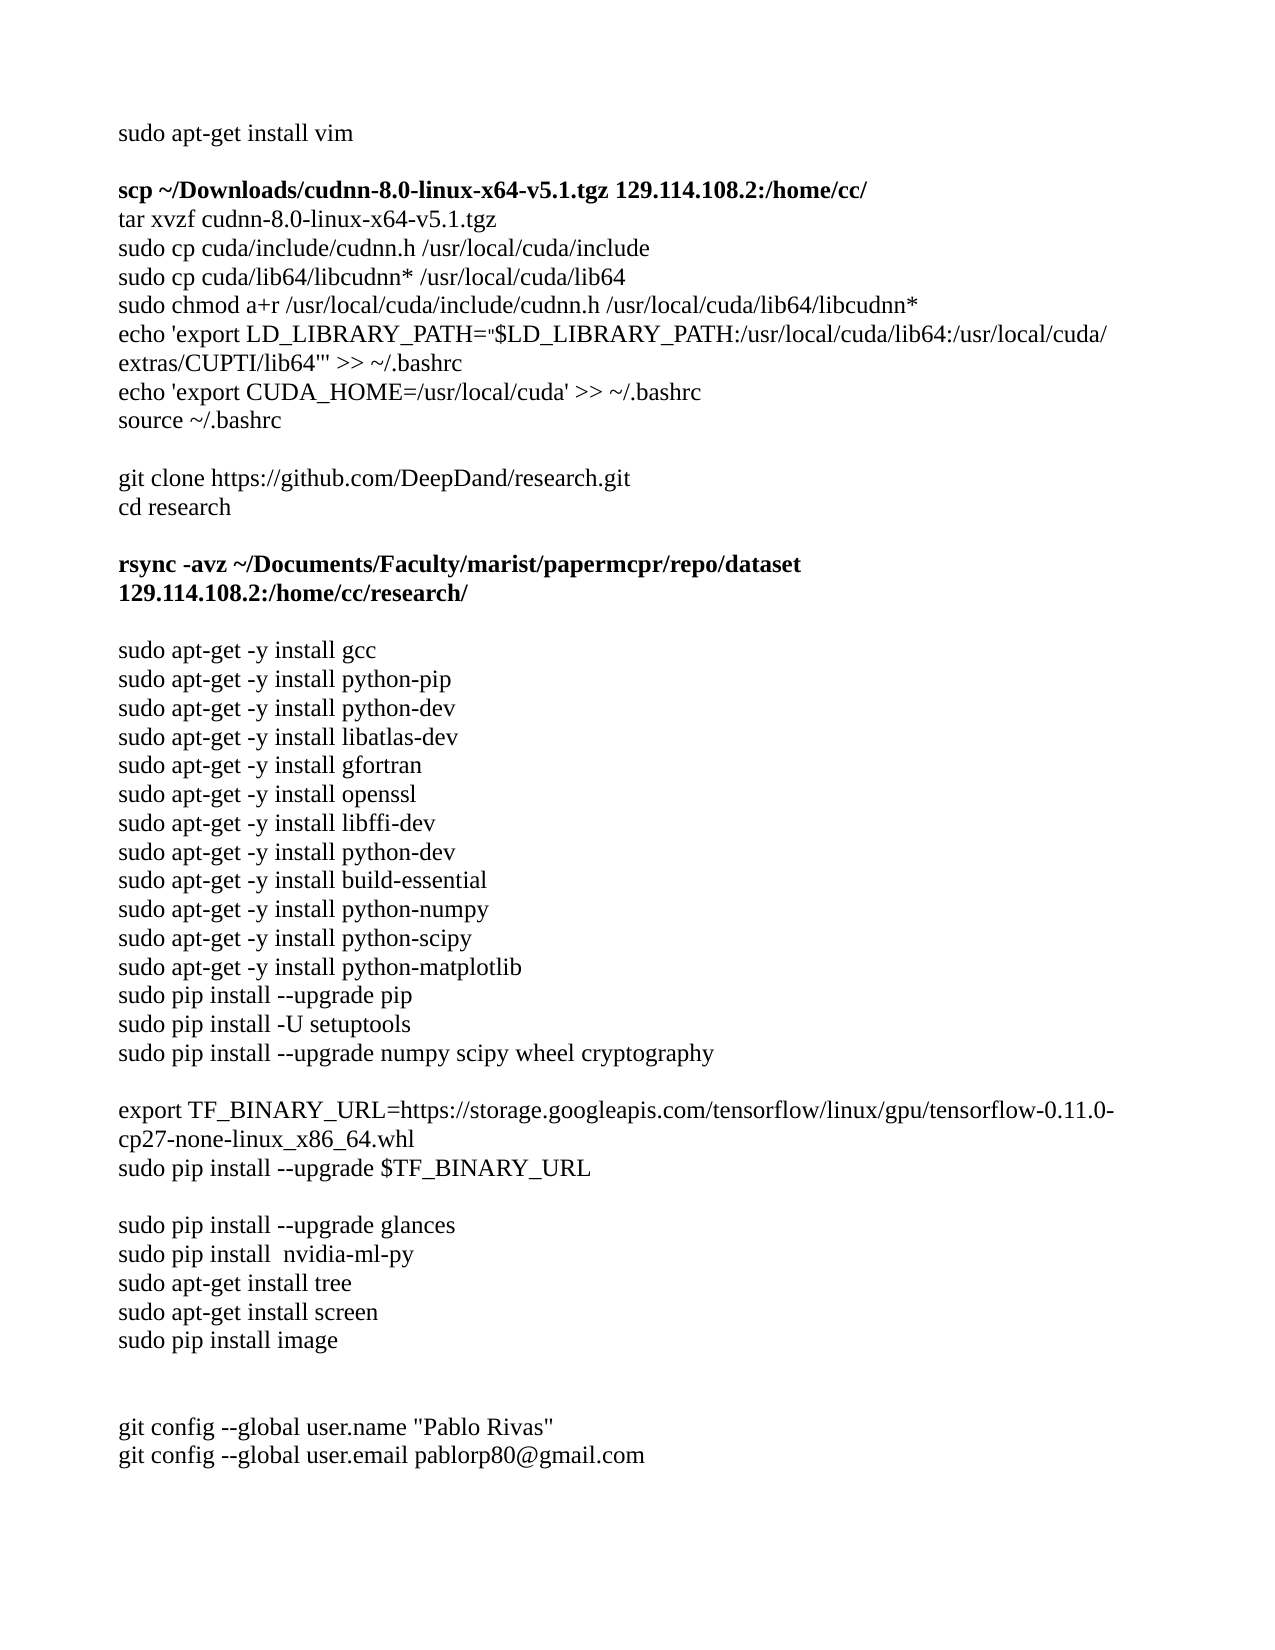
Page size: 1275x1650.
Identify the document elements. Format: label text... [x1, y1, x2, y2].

text echo 'export CUDA_HOME=/usr/local/cuda' >> ~/.bashrc [118, 377, 1157, 406]
text sudo apt-get install vim [118, 118, 1157, 147]
text sudo apt-get install tree [118, 1268, 1157, 1297]
text sudo pip install -U setuptools [118, 1009, 1157, 1038]
text tar xvzf cudnn-8.0-linux-x64-v5.1.tgz [118, 204, 1157, 233]
text sudo apt-get -y install gcc [118, 636, 1157, 664]
text sudo apt-get install screen [118, 1297, 1157, 1326]
text sudo apt-get -y install openssl [118, 779, 1157, 808]
text sudo apt-get -y install python-numpy [118, 894, 1157, 923]
text sudo apt-get -y install libffi-dev [118, 808, 1157, 837]
text sudo apt-get -y install python-dev [118, 837, 1157, 866]
text sudo pip install image [118, 1326, 1157, 1354]
text sudo cp cuda/lib64/libcudnn* /usr/local/cuda/lib64 [118, 262, 1157, 291]
text sudo chmod a+r /usr/local/cuda/include/cudnn.h /usr/local/cuda/lib64/libcudnn* [118, 291, 1157, 319]
text sudo pip install --upgrade glances [118, 1211, 1157, 1239]
text sudo pip install nvidia-ml-py [118, 1239, 1157, 1268]
text sudo pip install --upgrade pip [118, 981, 1157, 1009]
text git clone https://github.com/DeepDand/research.git [118, 463, 1157, 492]
text echo 'export LD_LIBRARY_PATH="$LD_LIBRARY_PATH:/usr/local/cuda/lib64:/usr/local/cuda/extras/CUPTI/lib64"' >> ~/.bashrc [118, 319, 1157, 377]
text sudo apt-get -y install build-essential [118, 866, 1157, 894]
text source ~/.bashrc [118, 406, 1157, 434]
text sudo apt-get -y install python-dev [118, 693, 1157, 722]
text export TF_BINARY_URL=https://storage.googleapis.com/tensorflow/linux/gpu/tensorflow-0.11.0-cp27-none-linux_x86_64.whl [118, 1096, 1157, 1153]
text sudo apt-get -y install gfortran [118, 751, 1157, 779]
text sudo apt-get -y install python-pip [118, 664, 1157, 693]
text git config --global user.name "Pablo Rivas" [118, 1412, 1157, 1441]
text rsync -avz ~/Documents/Faculty/marist/papermcpr/repo/dataset 129.114.108.2:/home/cc/research/ [118, 549, 1157, 607]
text sudo pip install --upgrade numpy scipy wheel cryptography [118, 1038, 1157, 1067]
text sudo apt-get -y install libatlas-dev [118, 722, 1157, 751]
text cd research [118, 492, 1157, 521]
text git config --global user.email pablorp80@gmail.com [118, 1441, 1157, 1469]
text sudo pip install --upgrade $TF_BINARY_URL [118, 1153, 1157, 1182]
text sudo cp cuda/include/cudnn.h /usr/local/cuda/include [118, 233, 1157, 262]
text sudo apt-get -y install python-scipy [118, 923, 1157, 952]
text scp ~/Downloads/cudnn-8.0-linux-x64-v5.1.tgz 129.114.108.2:/home/cc/ [118, 176, 1157, 204]
text sudo apt-get -y install python-matplotlib [118, 952, 1157, 981]
